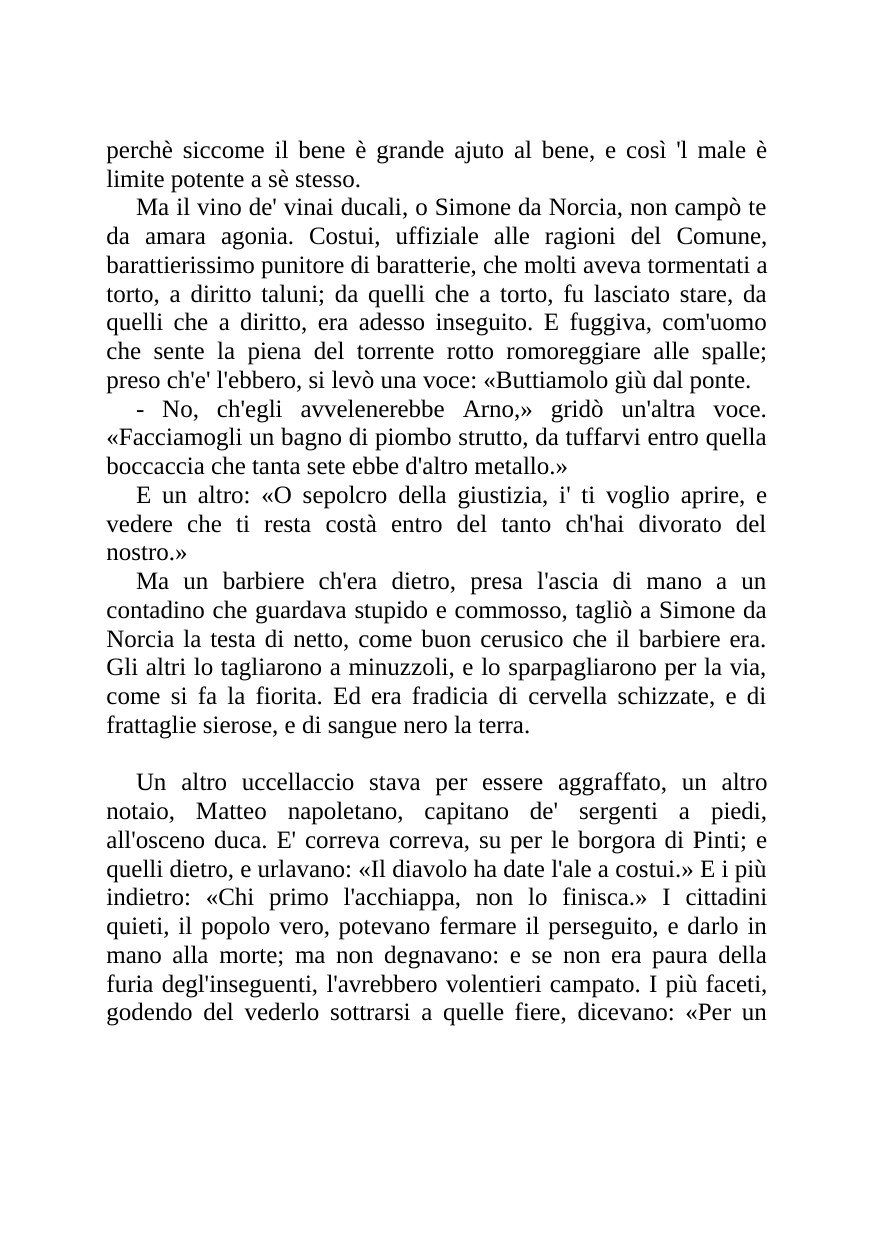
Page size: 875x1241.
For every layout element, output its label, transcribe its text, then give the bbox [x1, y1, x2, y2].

text Ma il vino de' vinai ducali, o Simone da Norcia, non campò te da amara agonia. Costui, uffiziale alle ragioni del Comune, barattierissimo punitore di baratterie, che molti aveva tormentati a torto, a diritto taluni; da quelli che a torto, fu lasciato stare, da quelli che a diritto, era adesso inseguito. E fuggiva, com'uomo che sente la piena del torrente rotto romoreggiare alle spalle; preso ch'e' l'ebbero, si levò una voce: «Buttiamolo giù dal ponte. [106, 192, 768, 394]
text Ma un barbiere ch'era dietro, presa l'ascia di mano a un contadino che guardava stupido e commosso, tagliò a Simone da Norcia la testa di netto, come buon cerusico che il barbiere era. Gli altri lo tagliarono a minuzzoli, e lo sparpagliarono per la via, come si fa la fiorita. Ed era fradicia di cervella schizzate, e di frattaglie sierose, e di sangue nero la terra. [106, 566, 768, 739]
text - No, ch'egli avvelenerebbe Arno,» gridò un'altra voce. «Facciamogli un bagno di piombo strutto, da tuffarvi entro quella boccaccia che tanta sete ebbe d'altro metallo.» [106, 394, 768, 480]
text perchè siccome il bene è grande ajuto al bene, e così 'l male è limite potente a sè stesso. [106, 135, 768, 192]
text E un altro: «O sepolcro della giustizia, i' ti voglio aprire, e vedere che ti resta costà entro del tanto ch'hai divorato del nostro.» [106, 480, 768, 566]
text Un altro uccellaccio stava per essere aggraffato, un altro notaio, Matteo napoletano, capitano de' sergenti a piedi, all'osceno duca. E' correva correva, su per le borgora di Pinti; e quelli dietro, e urlavano: «Il diavolo ha date l'ale a costui.» E i più indietro: «Chi primo l'acchiappa, non lo finisca.» I cittadini quieti, il popolo vero, potevano fermare il perseguito, e darlo in mano alla morte; ma non degnavano: e se non era paura della furia degl'inseguenti, l'avrebbero volentieri campato. I più faceti, godendo del vederlo sottrarsi a quelle fiere, dicevano: «Per un [106, 767, 768, 1026]
